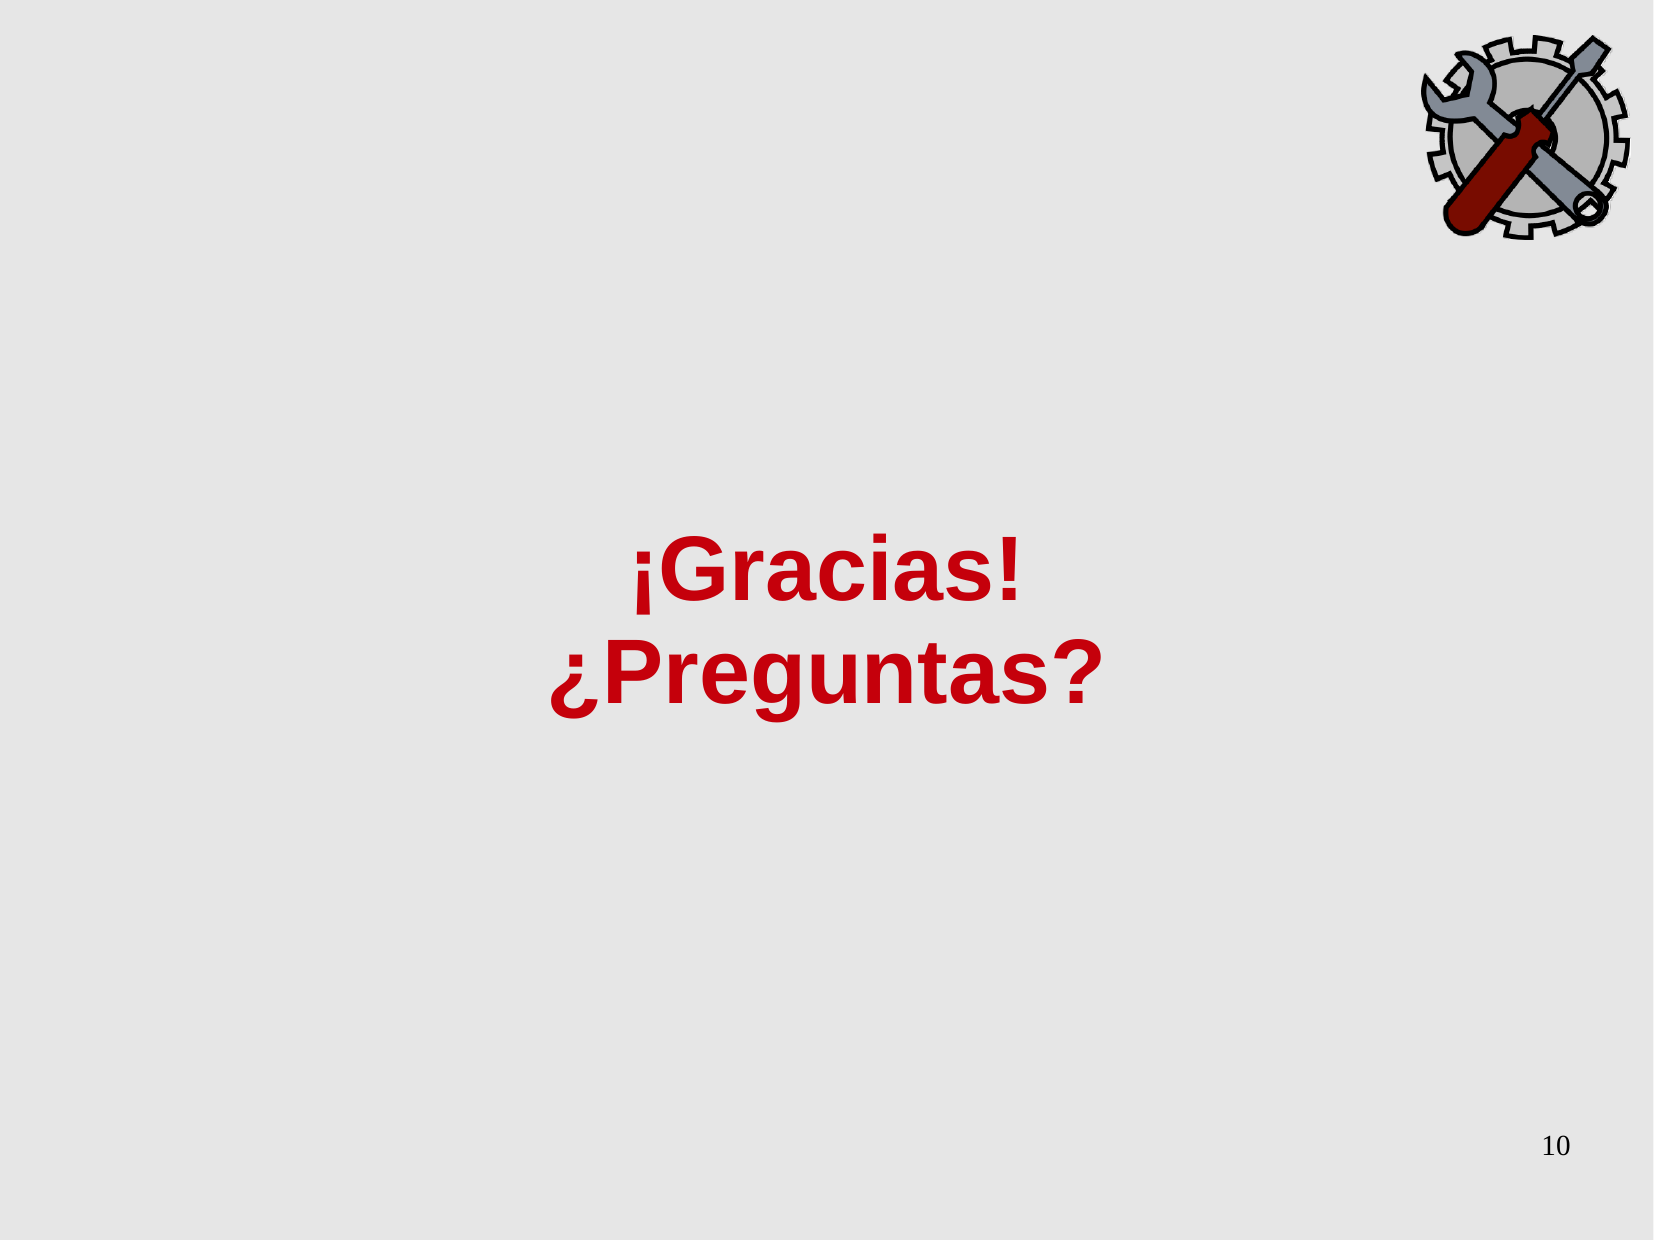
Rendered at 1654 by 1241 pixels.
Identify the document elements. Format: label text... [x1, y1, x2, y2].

title ¡Gracias! ¿Preguntas? [82, 517, 1571, 723]
picture [1421, 35, 1630, 240]
